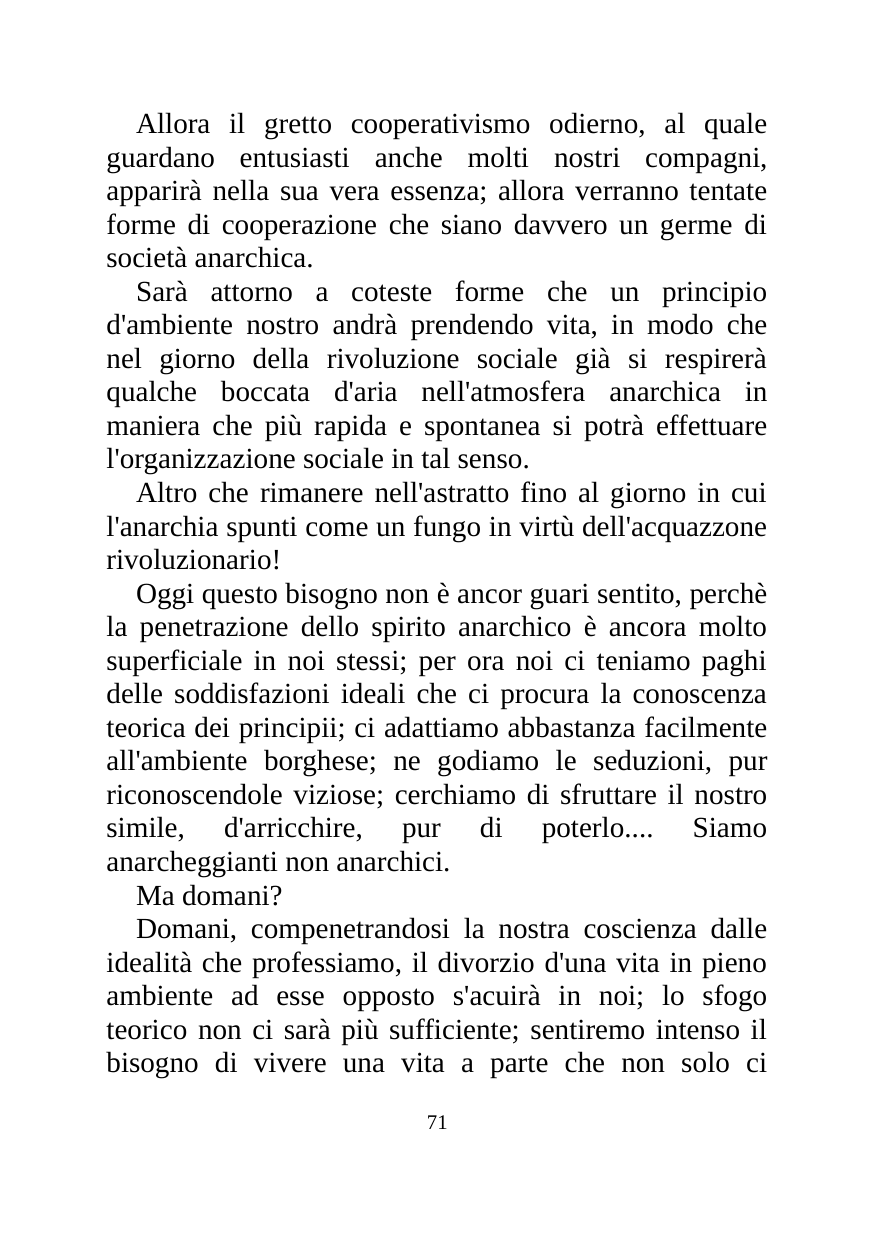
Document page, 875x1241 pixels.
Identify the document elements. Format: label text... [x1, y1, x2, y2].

text Sarà attorno a coteste forme che un principio d'ambiente nostro andrà prendendo vita, in modo che nel giorno della rivoluzione sociale già si respirerà qualche boccata d'aria nell'atmosfera anarchica in maniera che più rapida e spontanea si potrà effettuare l'organizzazione sociale in tal senso. [106, 274, 768, 475]
text Altro che rimanere nell'astratto fino al giorno in cui l'anarchia spunti come un fungo in virtù dell'acquazzone rivoluzionario! [106, 475, 768, 576]
text Domani, compenetrandosi la nostra coscienza dalle idealità che professiamo, il divorzio d'una vita in pieno ambiente ad esse opposto s'acuirà in noi; lo sfogo teorico non ci sarà più sufficiente; sentiremo intenso il bisogno di vivere una vita a parte che non solo ci [106, 911, 768, 1079]
text Ma domani? [106, 878, 768, 911]
text Oggi questo bisogno non è ancor guari sentito, perchè la penetrazione dello spirito anarchico è ancora molto superficiale in noi stessi; per ora noi ci teniamo paghi delle soddisfazioni ideali che ci procura la conoscenza teorica dei principii; ci adattiamo abbastanza facilmente all'ambiente borghese; ne godiamo le seduzioni, pur riconoscendole viziose; cerchiamo di sfruttare il nostro simile, d'arricchire, pur di poterlo.... Siamo anarcheggianti non anarchici. [106, 576, 768, 878]
text Allora il gretto cooperativismo odierno, al quale guardano entusiasti anche molti nostri compagni, apparirà nella sua vera essenza; allora verranno tentate forme di cooperazione che siano davvero un germe di società anarchica. [106, 106, 768, 274]
